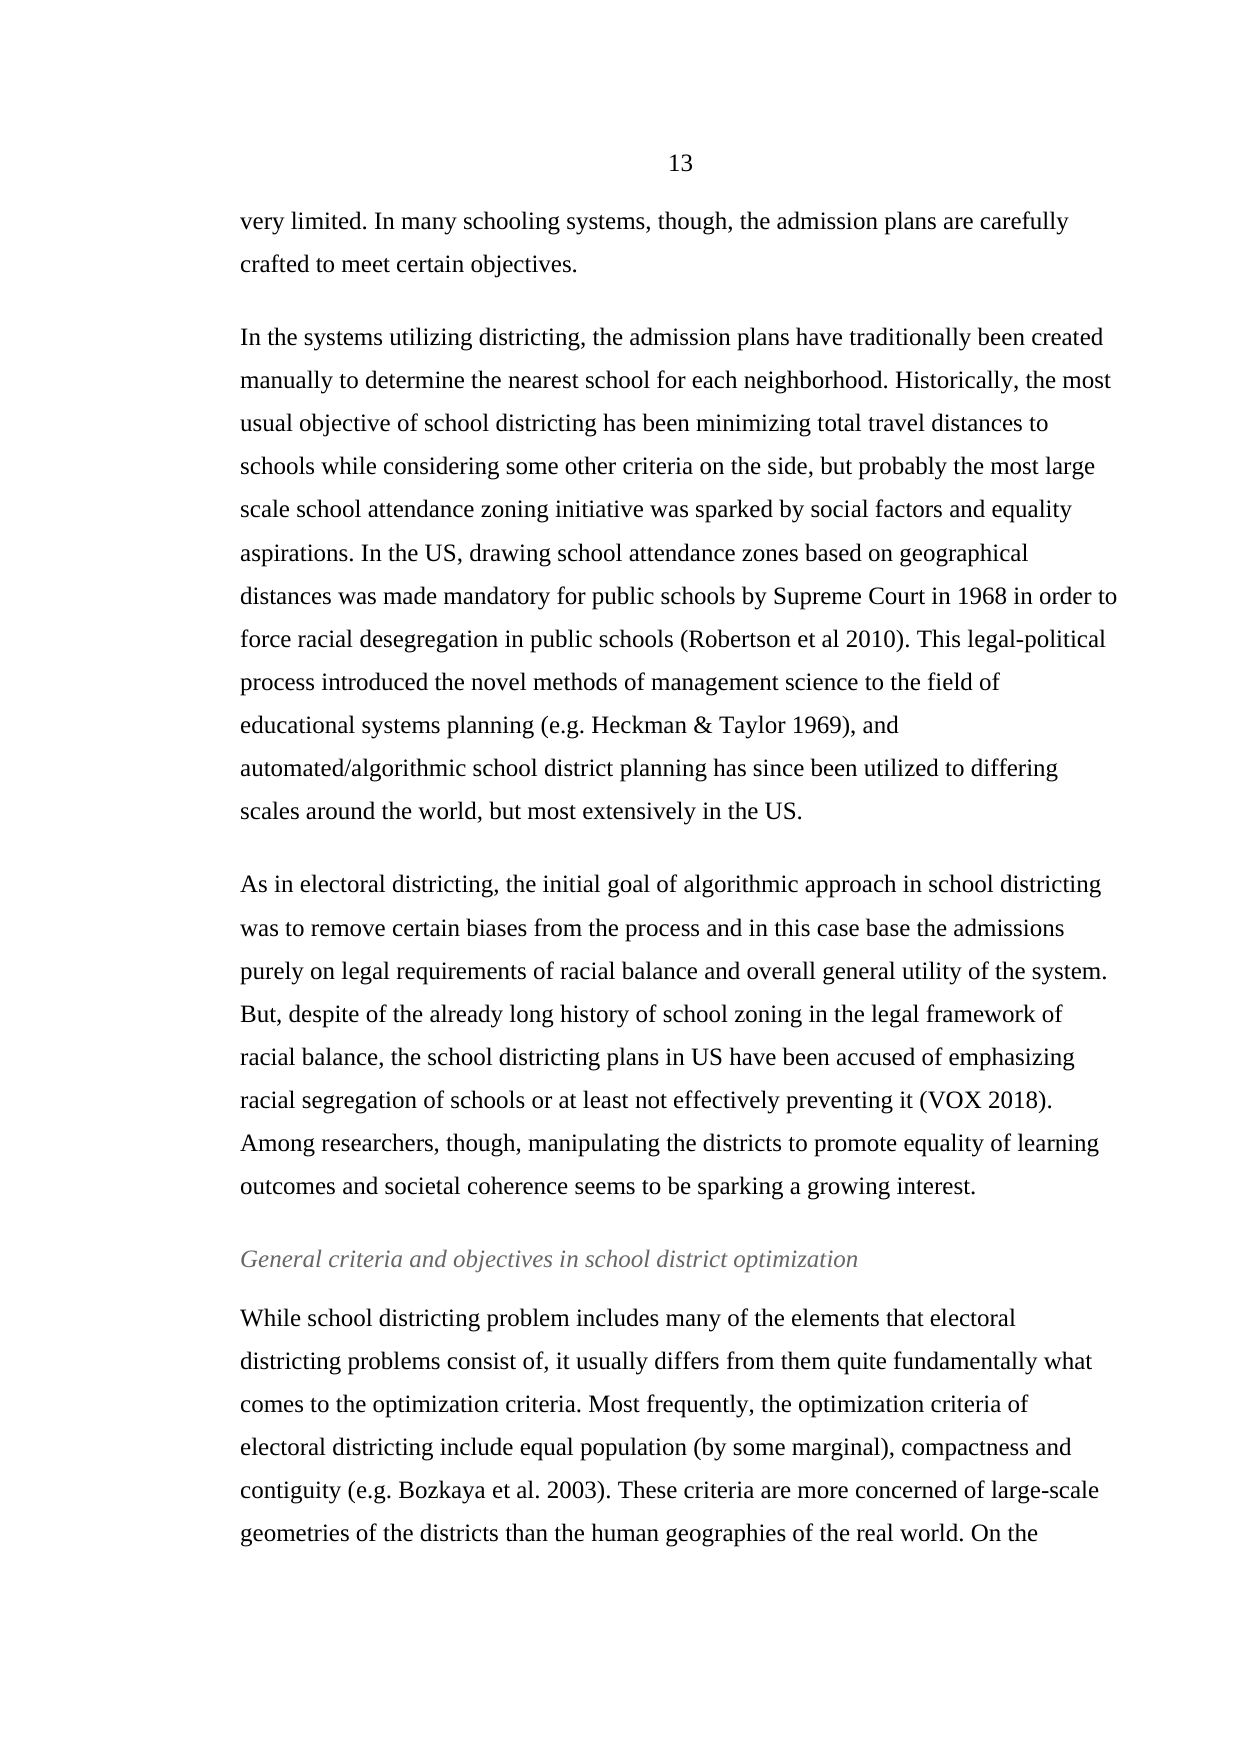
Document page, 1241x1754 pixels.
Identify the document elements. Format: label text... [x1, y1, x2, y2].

subtitle General criteria and objectives in school district optimization [240, 1244, 1121, 1273]
text In the systems utilizing districting, the admission plans have traditionally been created manually to determine the nearest school for each neighborhood. Historically, the most usual objective of school districting has been minimizing total travel distances to schools while considering some other criteria on the side, but probably the most large scale school attendance zoning initiative was sparked by social factors and equality aspirations. In the US, drawing school attendance zones based on geographical distances was made mandatory for public schools by Supreme Court in 1968 in order to force racial desegregation in public schools (Robertson et al 2010). This legal-political process introduced the novel methods of management science to the field of educational systems planning (e.g. Heckman & Taylor 1969), and automated/algorithmic school district planning has since been utilized to differing scales around the world, but most extensively in the US. [240, 322, 1121, 825]
text While school districting problem includes many of the elements that electoral districting problems consist of, it usually differs from them quite fundamentally what comes to the optimization criteria. Most frequently, the optimization criteria of electoral districting include equal population (by some marginal), compactness and contiguity (e.g. Bozkaya et al. 2003). These criteria are more concerned of large-scale geometries of the districts than the human geographies of the real world. On the [240, 1303, 1121, 1547]
text very limited. In many schooling systems, though, the admission plans are carefully crafted to meet certain objectives. [240, 206, 1121, 278]
text As in electoral districting, the initial goal of algorithmic approach in school districting was to remove certain biases from the process and in this case base the admissions purely on legal requirements of racial balance and overall general utility of the system. But, despite of the already long history of school zoning in the legal framework of racial balance, the school districting plans in US have been accused of emphasizing racial segregation of schools or at least not effectively preventing it (VOX 2018). Among researchers, though, manipulating the districts to promote equality of learning outcomes and societal coherence seems to be sparking a growing interest. [240, 869, 1121, 1200]
